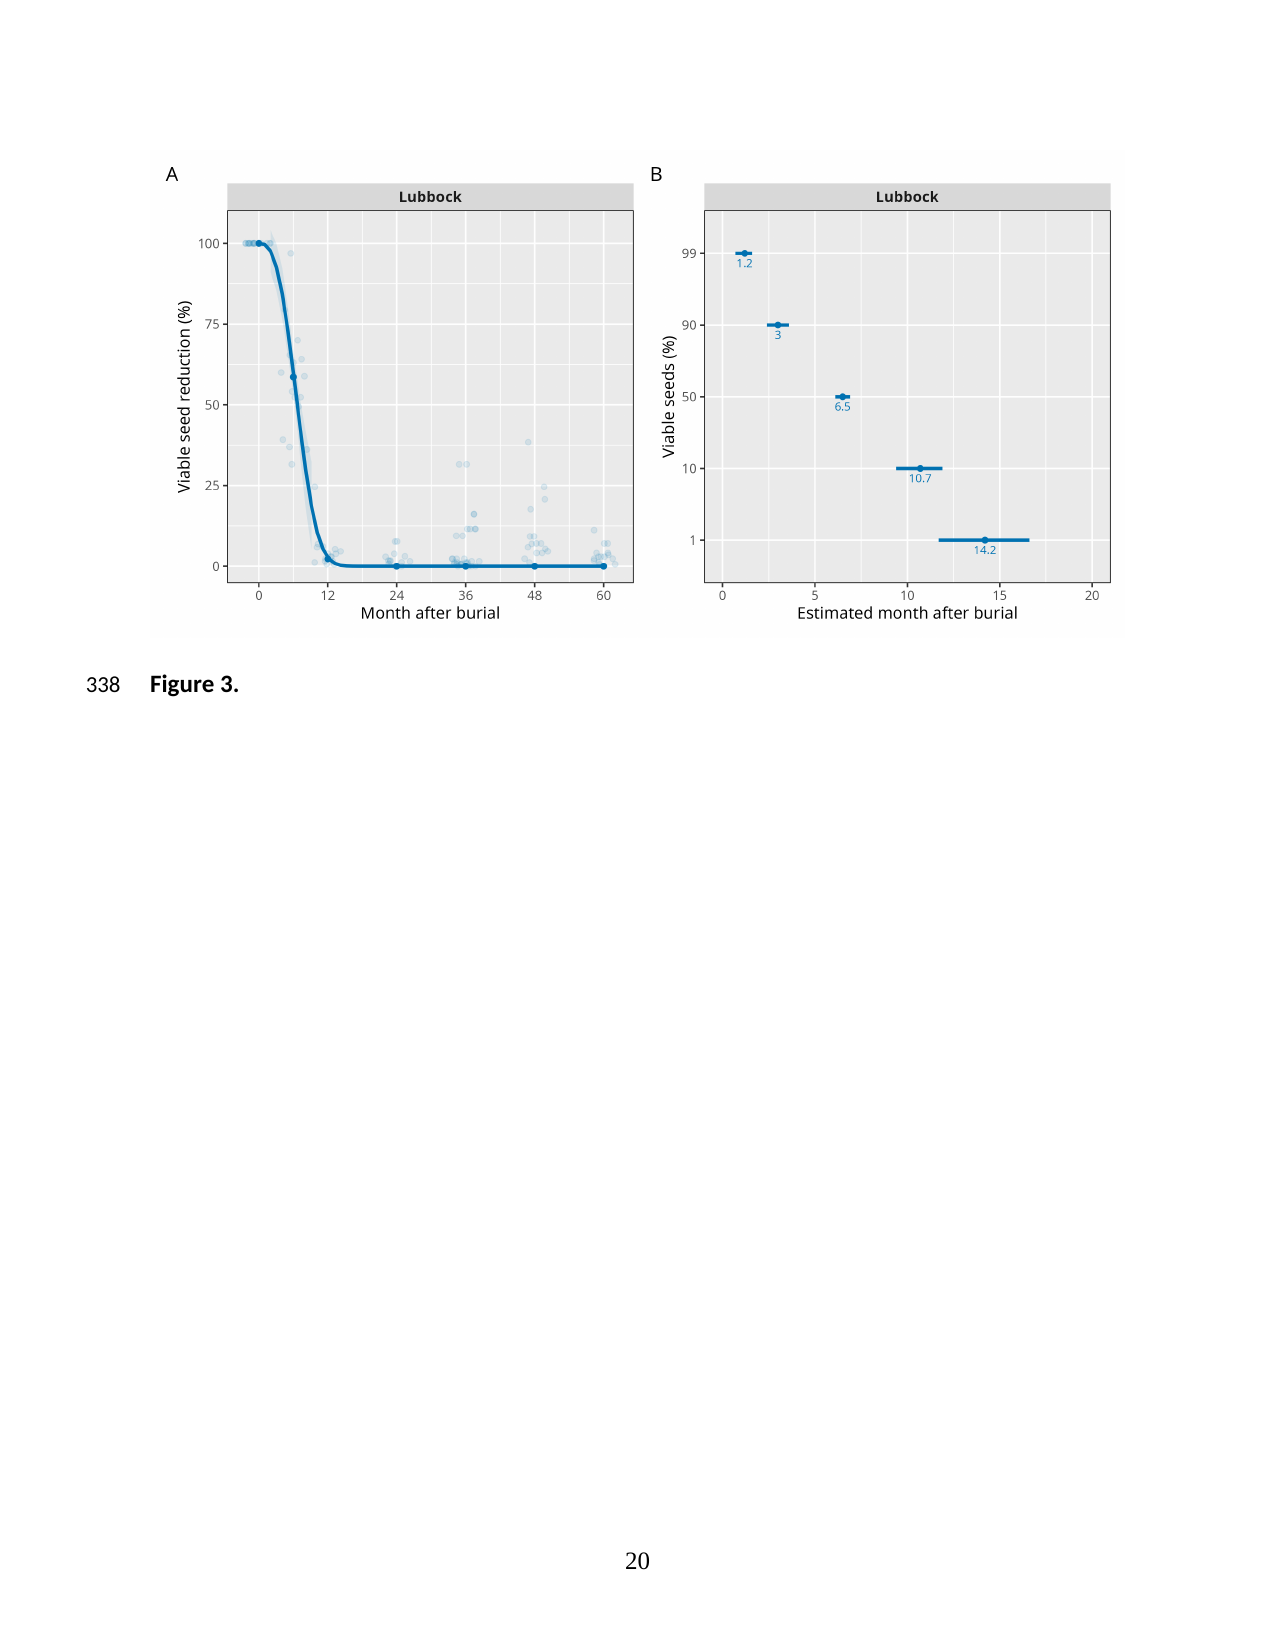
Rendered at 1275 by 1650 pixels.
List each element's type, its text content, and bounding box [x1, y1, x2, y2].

picture [150, 150, 1125, 638]
text Figure 3. [150, 638, 1125, 698]
